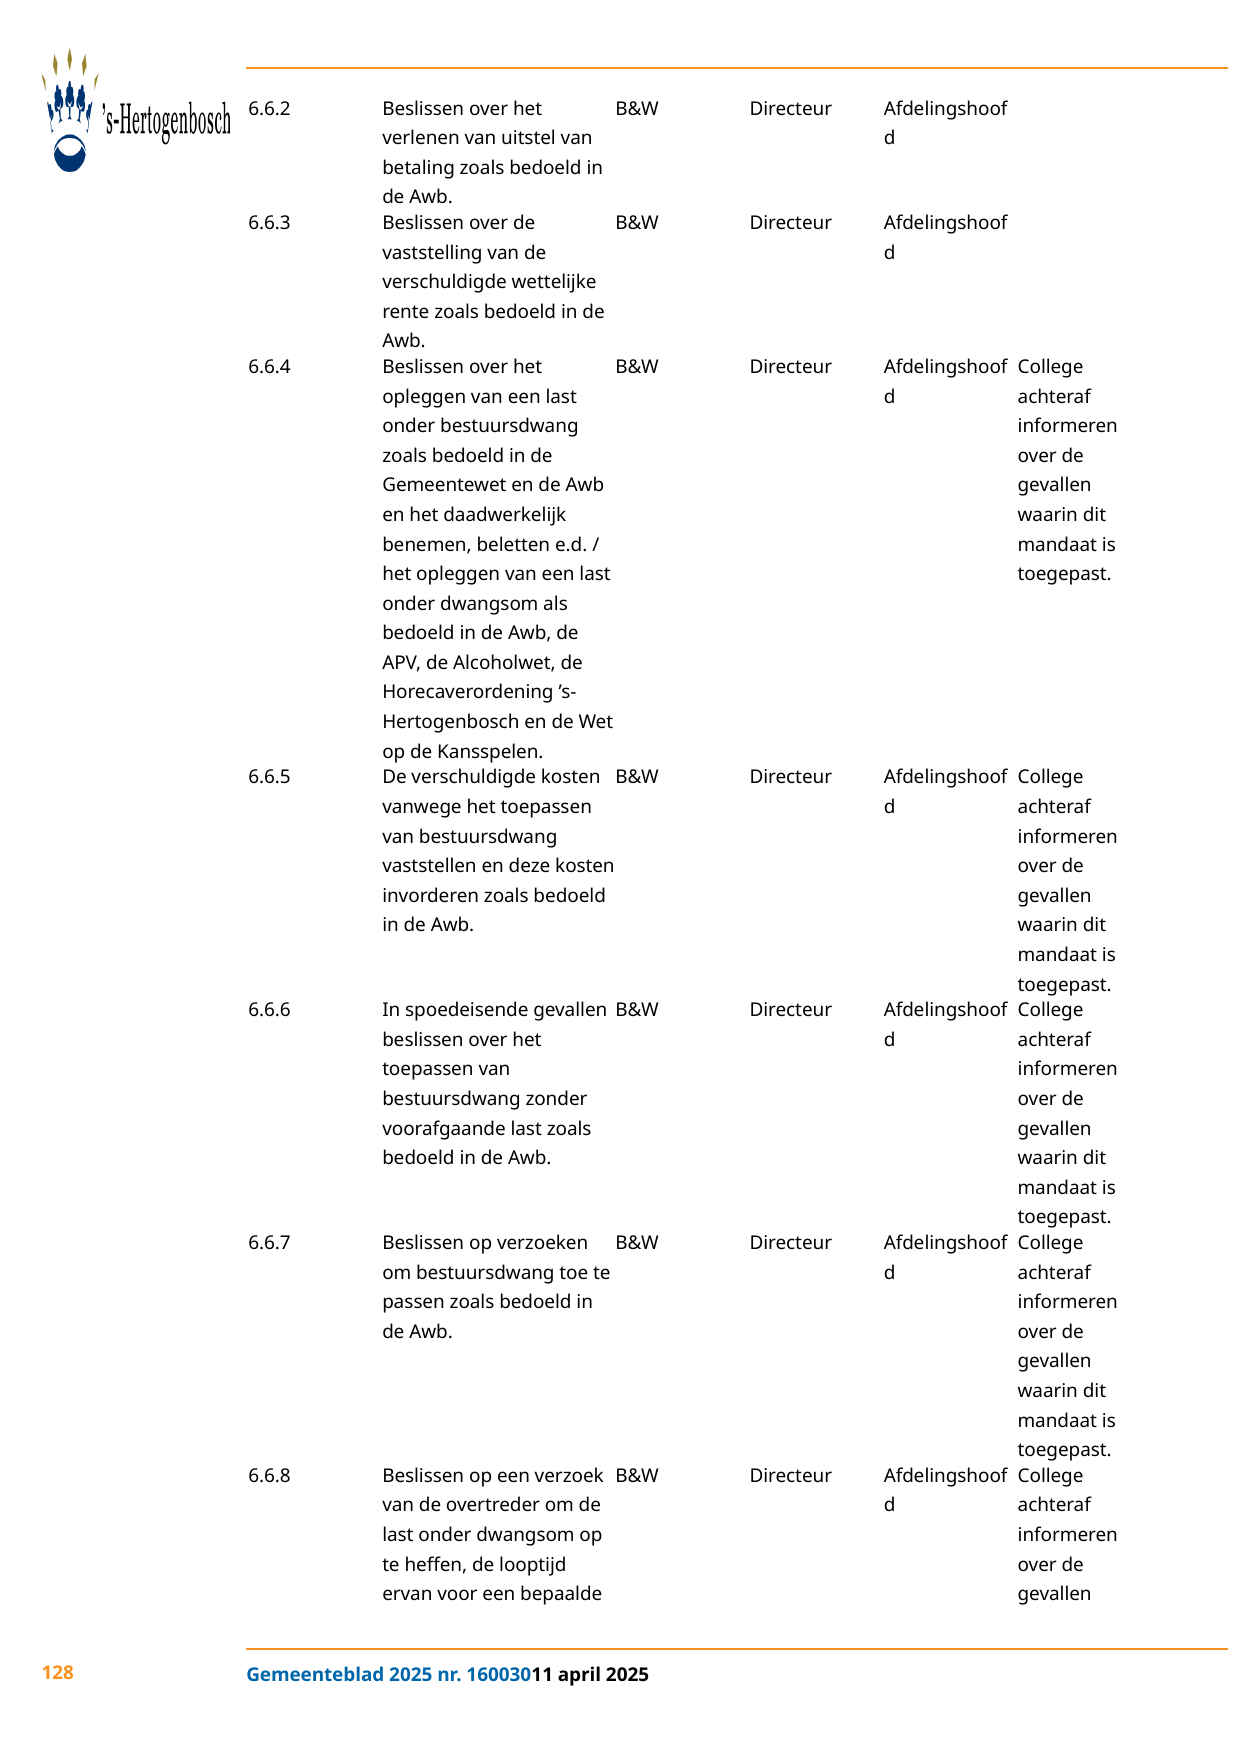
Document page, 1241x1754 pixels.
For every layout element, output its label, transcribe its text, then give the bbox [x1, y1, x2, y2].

table_cell Beslissen over het opleggen van een last onder bestuursdwang zoals bedoeld in de Gemeentewet en de Awb en het daadwerkelijk benemen, beletten e.d. / het opleggen van een last onder dwangsom als bedoeld in de Awb, de APV, de Alcoholwet, de Horecaverordening ’s-Hertogenbosch en de Wet op de Kansspelen. [382, 353, 615, 764]
table_cell Directeur [749, 1229, 883, 1462]
table_cell Directeur [749, 1462, 883, 1606]
table_cell Directeur [749, 764, 883, 996]
table_cell De verschuldigde kosten vanwege het toepassen van bestuursdwang vaststellen en deze kosten invorderen zoals bedoeld in de Awb. [382, 764, 615, 996]
table_cell 6.6.6 [248, 996, 382, 1229]
table_cell Afdelingshoofd [884, 353, 1017, 764]
table_cell Afdelingshoofd [884, 1462, 1017, 1606]
table_cell College achteraf informeren over de gevallen waarin dit mandaat is toegepast. [1018, 996, 1152, 1229]
table_cell Afdelingshoofd [884, 1229, 1017, 1462]
table_cell B&W [615, 209, 749, 353]
table_cell Beslissen op verzoeken om bestuursdwang toe te passen zoals bedoeld in de Awb. [382, 1229, 615, 1462]
table_cell B&W [615, 1462, 749, 1606]
table_cell College achteraf informeren over de gevallen waarin dit mandaat is toegepast. [1018, 353, 1152, 764]
table_cell 6.6.5 [248, 764, 382, 996]
table_cell [1018, 209, 1152, 353]
table_cell Beslissen over de vaststelling van de verschuldigde wettelijke rente zoals bedoeld in de Awb. [382, 209, 615, 353]
table_cell 6.6.2 [248, 95, 382, 209]
picture [41, 47, 231, 172]
table_cell B&W [615, 764, 749, 996]
table_cell Afdelingshoofd [884, 764, 1017, 996]
table_cell Afdelingshoofd [884, 996, 1017, 1229]
table_cell B&W [615, 1229, 749, 1462]
table_cell B&W [615, 95, 749, 209]
table_cell [1018, 95, 1152, 209]
table_cell B&W [615, 353, 749, 764]
table_cell B&W [615, 996, 749, 1229]
table_cell In spoedeisende gevallen beslissen over het toepassen van bestuursdwang zonder voorafgaande last zoals bedoeld in de Awb. [382, 996, 615, 1229]
table_cell Afdelingshoofd [884, 95, 1017, 209]
table_cell College achteraf informeren over de gevallen waarin dit mandaat is toegepast. [1018, 764, 1152, 996]
table_cell Directeur [749, 95, 883, 209]
table_cell College achteraf informeren over de gevallen waarin dit mandaat is toegepast. [1018, 1229, 1152, 1462]
table_cell Directeur [749, 209, 883, 353]
table_cell College achteraf informeren over de gevallen [1018, 1462, 1152, 1606]
table_cell 6.6.8 [248, 1462, 382, 1606]
table_cell Directeur [749, 996, 883, 1229]
table_cell Afdelingshoofd [884, 209, 1017, 353]
table_cell Directeur [749, 353, 883, 764]
table_cell Beslissen op een verzoek van de overtreder om de last onder dwangsom op te heffen, de looptijd ervan voor een bepaalde [382, 1462, 615, 1606]
table_cell 6.6.3 [248, 209, 382, 353]
table_cell 6.6.4 [248, 353, 382, 764]
table_cell Beslissen over het verlenen van uitstel van betaling zoals bedoeld in de Awb. [382, 95, 615, 209]
table_cell 6.6.7 [248, 1229, 382, 1462]
